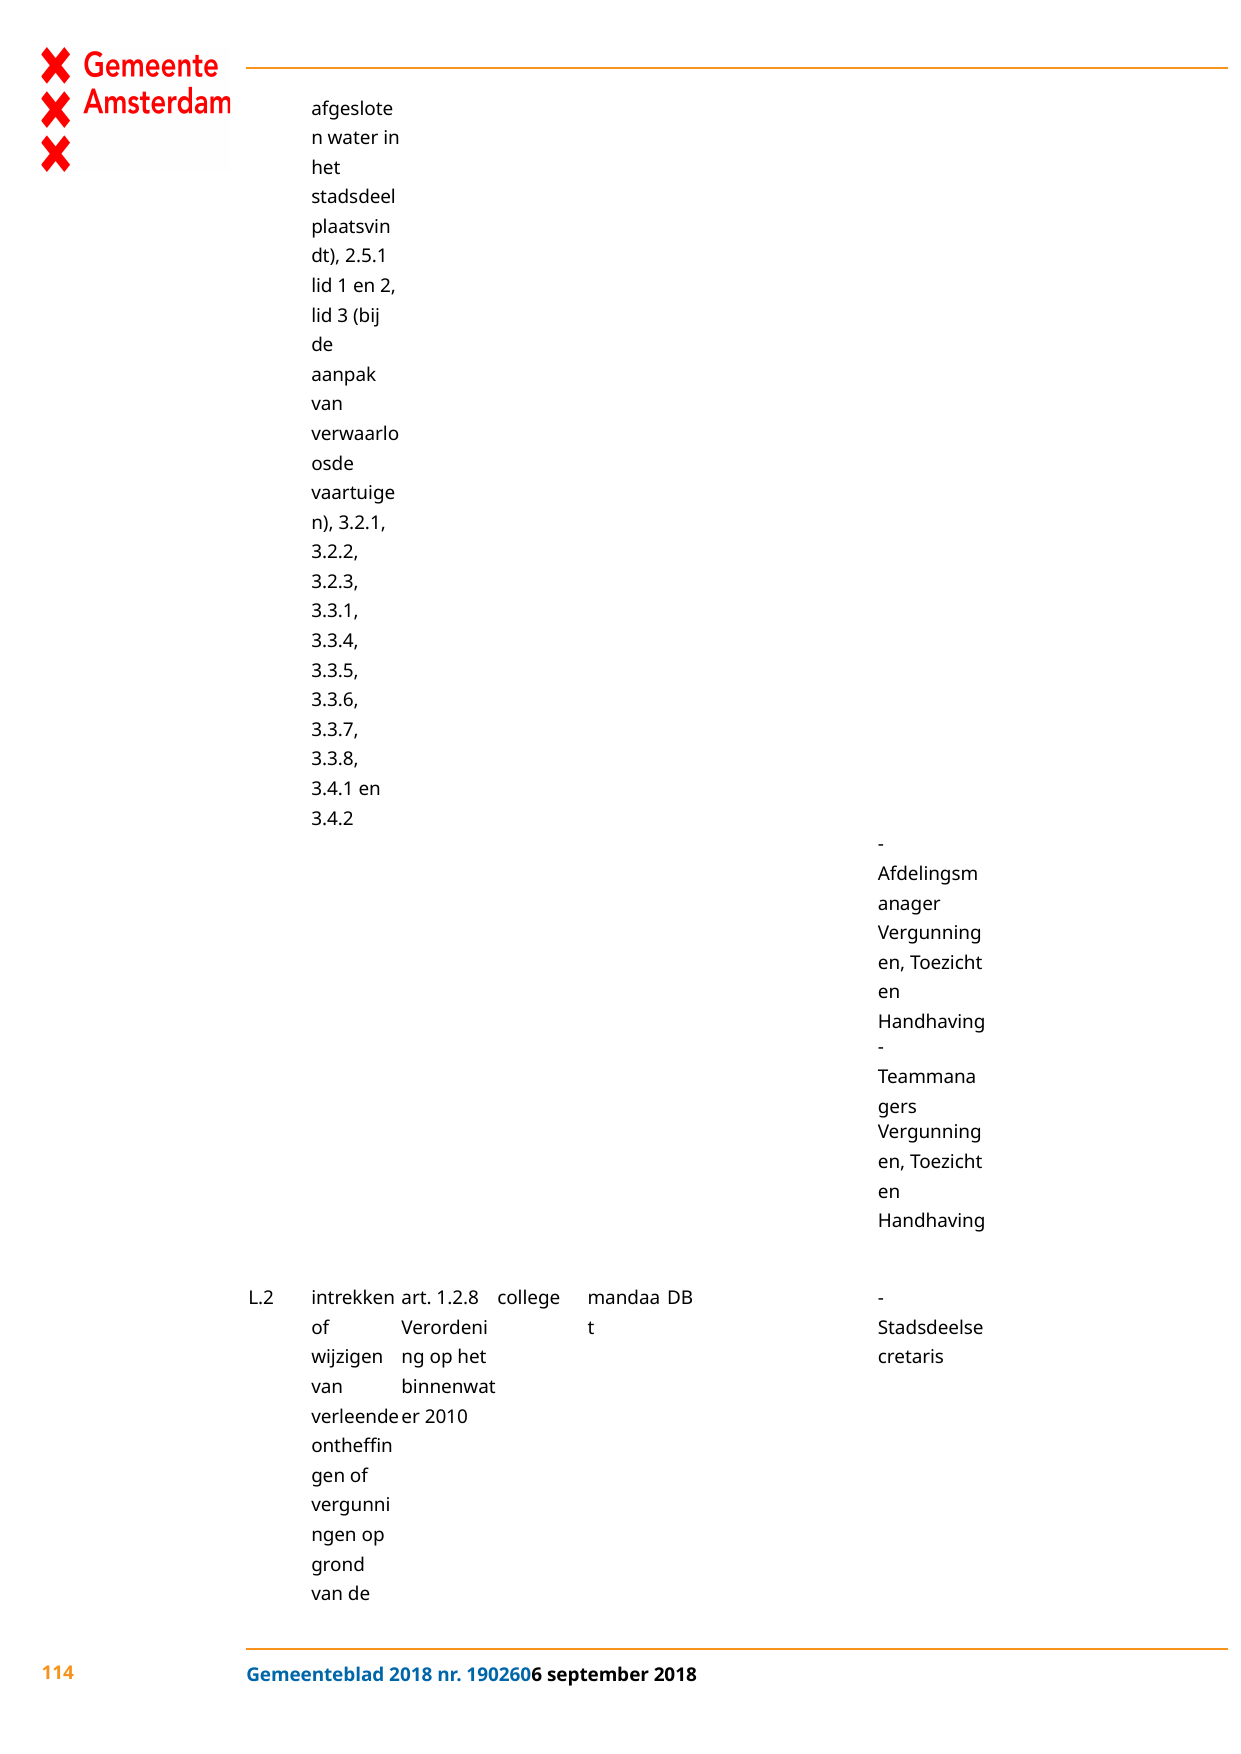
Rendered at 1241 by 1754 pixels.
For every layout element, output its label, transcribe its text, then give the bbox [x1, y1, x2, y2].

table_cell [987, 1119, 1069, 1233]
table_cell [878, 95, 987, 831]
table_cell [987, 95, 1069, 831]
table_cell [1069, 1233, 1152, 1259]
table_cell [878, 1259, 987, 1284]
table_cell intrekken of wijzigen van verleende ontheffingen of vergunningen op grond van de [311, 1285, 401, 1606]
table_cell [248, 1233, 311, 1259]
table_cell - Teammanagers [878, 1034, 987, 1119]
table_cell [311, 831, 401, 1034]
table_cell [667, 1233, 730, 1259]
table_cell [1069, 1285, 1152, 1606]
table_cell [1069, 1119, 1152, 1233]
table_cell [497, 831, 587, 1034]
table_cell L.2 [248, 1285, 311, 1606]
table_cell [497, 95, 587, 831]
table_cell Vergunningen, Toezicht en Handhaving [878, 1119, 987, 1233]
table_cell mandaat [588, 1285, 667, 1606]
table_cell [248, 95, 311, 831]
table_cell [987, 1285, 1069, 1606]
table_cell [311, 1119, 401, 1233]
table_cell [878, 1233, 987, 1259]
table_cell [497, 1233, 587, 1259]
table_cell [730, 1034, 878, 1119]
table_cell - Afdelingsmanager Vergunningen, Toezicht en Handhaving [878, 831, 987, 1034]
table_cell [497, 1119, 587, 1233]
table_cell [987, 1259, 1069, 1284]
table_cell [588, 1119, 667, 1233]
table_cell [401, 1119, 497, 1233]
table_cell college [497, 1285, 587, 1606]
table_cell [311, 1259, 401, 1284]
table_cell [1069, 1259, 1152, 1284]
table_cell [730, 1233, 878, 1259]
table_cell [667, 831, 730, 1034]
table_cell [588, 831, 667, 1034]
table_cell [248, 1119, 311, 1233]
table_cell [588, 1233, 667, 1259]
table_cell [667, 1259, 730, 1284]
table_cell [667, 95, 730, 831]
table_cell [667, 1119, 730, 1233]
table_cell [730, 1285, 878, 1606]
table_cell [1069, 831, 1152, 1034]
table_cell [401, 1034, 497, 1119]
table_cell [311, 1233, 401, 1259]
table_cell [401, 1233, 497, 1259]
table_cell [987, 1233, 1069, 1259]
picture [41, 47, 231, 172]
table_cell [1069, 1034, 1152, 1119]
table_cell - Stadsdeelsecretaris [878, 1285, 987, 1606]
table_cell [730, 831, 878, 1034]
table_cell art. 1.2.8 Verordening op het binnenwater 2010 [401, 1285, 497, 1606]
table_cell [730, 1119, 878, 1233]
table_cell [248, 1034, 311, 1119]
table_cell [401, 1259, 497, 1284]
table_cell [987, 831, 1069, 1034]
table_cell afgesloten water in het stadsdeel plaatsvindt), 2.5.1 lid 1 en 2, lid 3 (bij de aanpak van verwaarloosde vaartuigen), 3.2.1, 3.2.2, 3.2.3, 3.3.1, 3.3.4, 3.3.5, 3.3.6, 3.3.7, 3.3.8, 3.4.1 en 3.4.2 [311, 95, 401, 831]
table_cell DB [667, 1285, 730, 1606]
table_cell [497, 1259, 587, 1284]
table_cell [401, 831, 497, 1034]
table_cell [588, 95, 667, 831]
table_cell [588, 1034, 667, 1119]
table_cell [987, 1034, 1069, 1119]
table_cell [1069, 95, 1152, 831]
table_cell [248, 1259, 311, 1284]
table_cell [730, 1259, 878, 1284]
table_cell [311, 1034, 401, 1119]
table_cell [730, 95, 878, 831]
table_cell [497, 1034, 587, 1119]
table_cell [667, 1034, 730, 1119]
table_cell [248, 831, 311, 1034]
table_cell [588, 1259, 667, 1284]
table_cell [401, 95, 497, 831]
